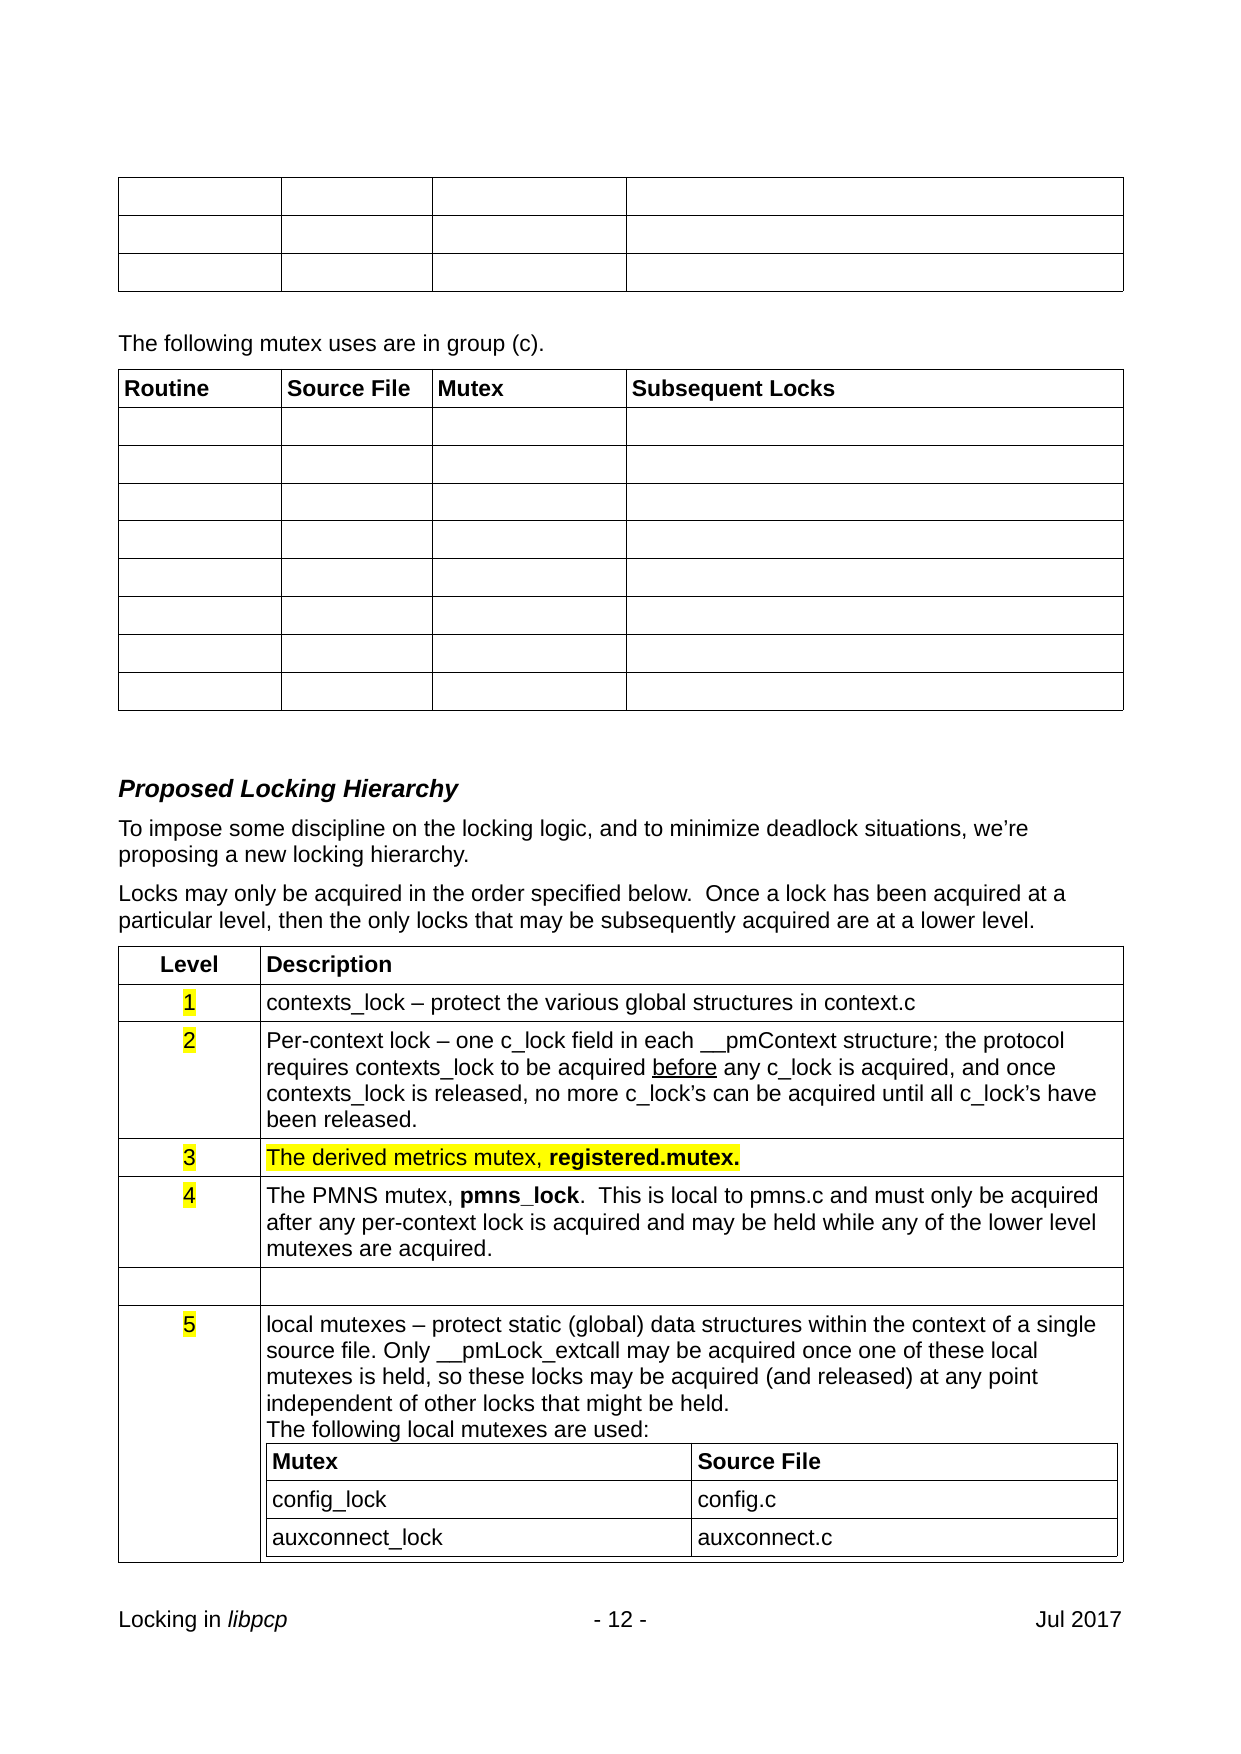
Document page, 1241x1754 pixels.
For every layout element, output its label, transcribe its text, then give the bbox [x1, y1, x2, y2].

table_cell [627, 673, 1123, 710]
table_cell [282, 446, 432, 482]
table_cell [119, 484, 281, 520]
text To impose some discipline on the locking logic, and to minimize deadlock situations, we’re proposing a new locking hierarchy. [118, 815, 1122, 868]
table_cell [282, 408, 432, 444]
table_cell [119, 446, 281, 482]
table_cell [119, 178, 281, 215]
table_cell auxconnect.c [692, 1519, 1117, 1556]
table_cell [627, 446, 1123, 482]
table_cell 3 [119, 1139, 260, 1176]
table_cell [627, 484, 1123, 520]
table_cell [282, 673, 432, 710]
table_cell [627, 597, 1123, 634]
table_header Routine [119, 370, 281, 407]
table_cell The derived metrics mutex, registered.mutex. [261, 1139, 1123, 1176]
table_cell auxconnect_lock [267, 1519, 691, 1556]
table_cell [282, 216, 432, 253]
table_cell config.c [692, 1481, 1117, 1518]
table_cell contexts_lock – protect the various global structures in context.c [261, 985, 1123, 1021]
table_cell 2 [119, 1022, 260, 1138]
table_cell [627, 216, 1123, 253]
table_cell [433, 254, 626, 291]
table_cell [119, 673, 281, 710]
table_cell [261, 1268, 1123, 1305]
table_cell [433, 408, 626, 444]
table_cell [119, 521, 281, 558]
table_cell [119, 216, 281, 253]
table_cell [119, 597, 281, 634]
text Locks may only be acquired in the order specified below. Once a lock has been acquired at a particular level, then the only locks that may be subsequently acquired are at a lower level. [118, 880, 1122, 933]
table_header Mutex [267, 1444, 691, 1480]
table_cell [433, 216, 626, 253]
table_header Description [261, 947, 1123, 983]
table_cell [119, 408, 281, 444]
table_cell [433, 559, 626, 596]
table_cell [282, 178, 432, 215]
table_cell local mutexes – protect static (global) data structures within the context of a single source file. Only __pmLock_extcall may be acquired once one of these local mutexes is held, so these locks may be acquired (and released) at any point independent of other locks that might be held. The following local mutexes are used: [261, 1306, 1123, 1562]
table_cell 1 [119, 985, 260, 1021]
table_cell [282, 521, 432, 558]
table_cell [282, 254, 432, 291]
table_header Mutex [433, 370, 626, 407]
table_cell [627, 408, 1123, 444]
table_cell [627, 178, 1123, 215]
table_cell [119, 254, 281, 291]
table_cell Per-context lock – one c_lock field in each __pmContext structure; the protocol requires contexts_lock to be acquired before any c_lock is acquired, and once contexts_lock is released, no more c_lock’s can be acquired until all c_lock’s have been released. [261, 1022, 1123, 1138]
table_cell [433, 484, 626, 520]
table_cell [627, 635, 1123, 672]
table_cell [282, 635, 432, 672]
table_cell [627, 254, 1123, 291]
text The following mutex uses are in group (c). [118, 330, 1122, 356]
table_cell [433, 673, 626, 710]
table_cell 5 [119, 1306, 260, 1562]
table_cell [627, 521, 1123, 558]
table_cell [282, 559, 432, 596]
table_cell [282, 484, 432, 520]
table_cell config_lock [267, 1481, 691, 1518]
table_cell 4 [119, 1177, 260, 1267]
table_cell [433, 635, 626, 672]
table_header Source File [692, 1444, 1117, 1480]
table_cell [119, 635, 281, 672]
table_cell [433, 178, 626, 215]
table_cell [282, 597, 432, 634]
table_cell [433, 597, 626, 634]
table_cell The PMNS mutex, pmns_lock. This is local to pmns.c and must only be acquired after any per-context lock is acquired and may be held while any of the lower level mutexes are acquired. [261, 1177, 1123, 1267]
table_header Source File [282, 370, 432, 407]
table_cell [119, 1268, 260, 1305]
table_cell [119, 559, 281, 596]
table_cell [433, 446, 626, 482]
table_cell [627, 559, 1123, 596]
subtitle Proposed Locking Hierarchy [118, 774, 1122, 803]
table_header Subsequent Locks [627, 370, 1123, 407]
table_cell [433, 521, 626, 558]
table_header Level [119, 947, 260, 983]
